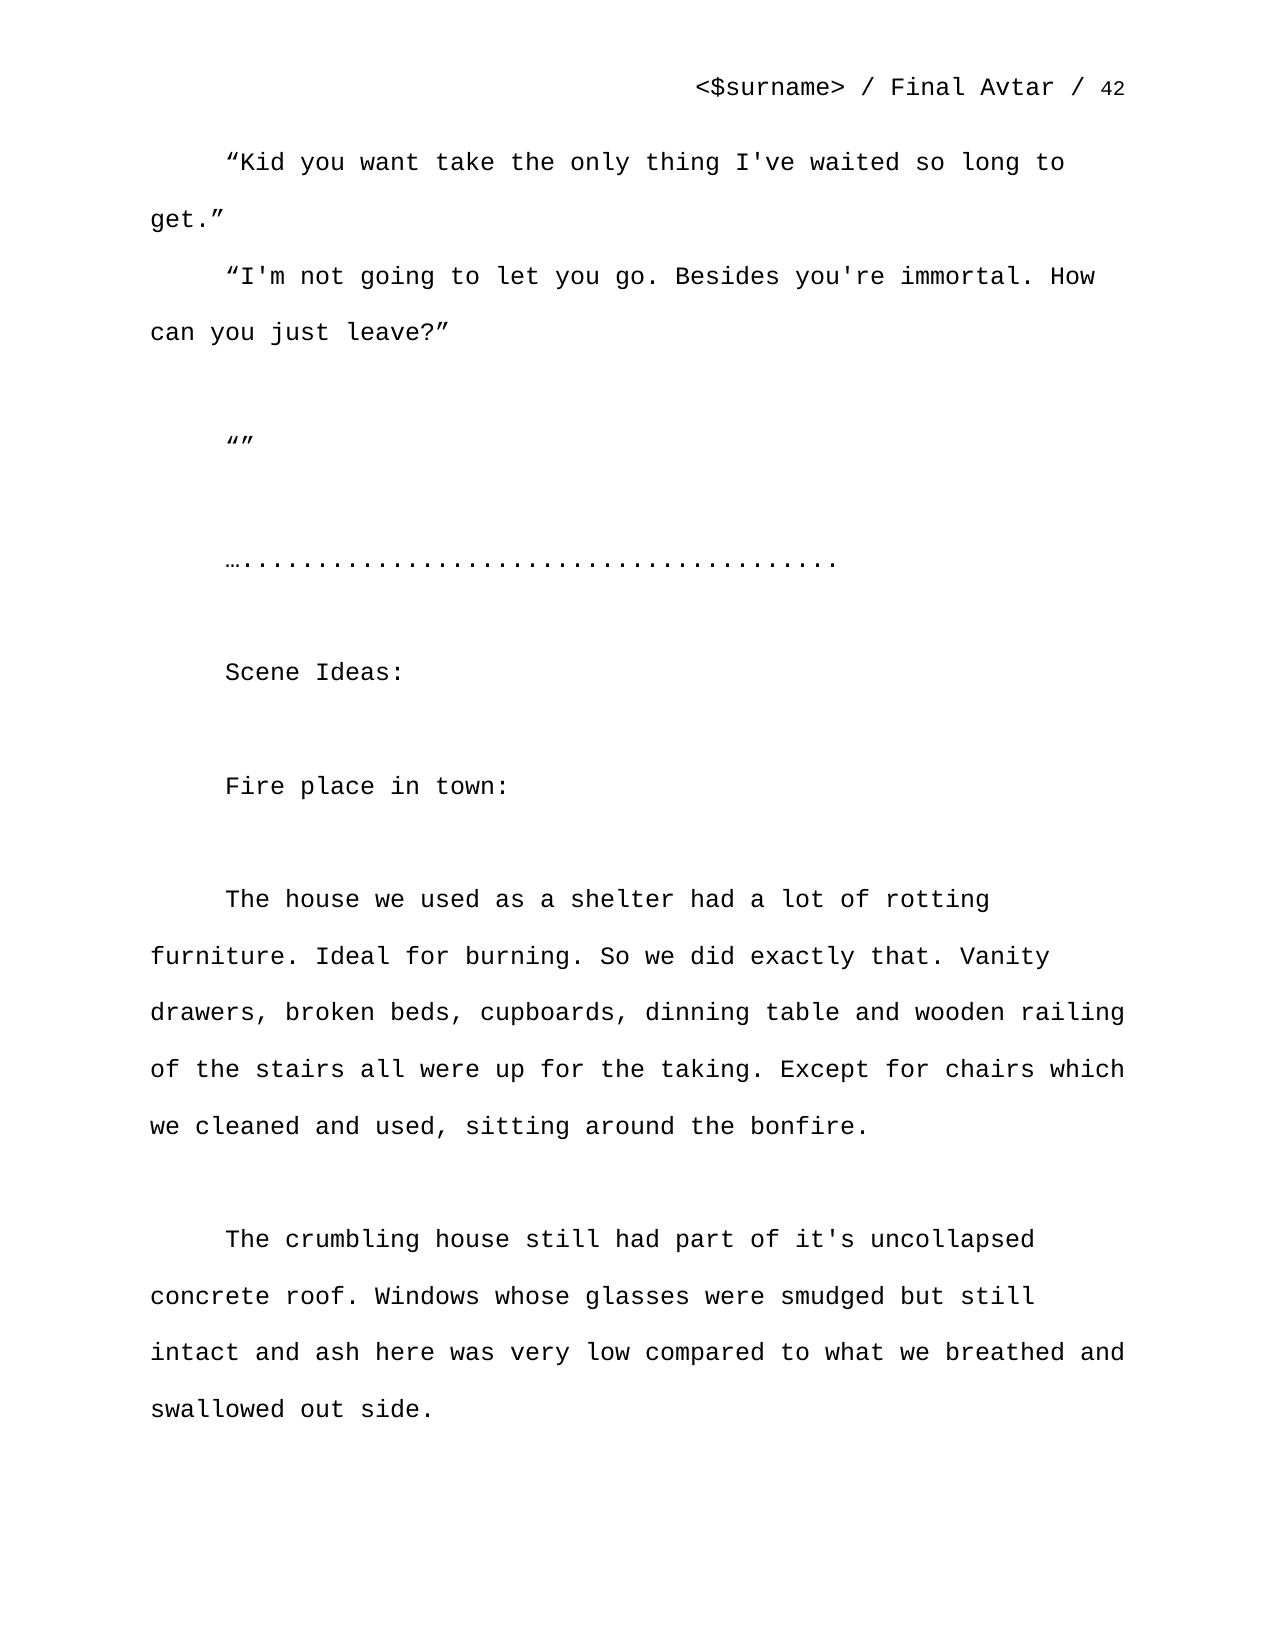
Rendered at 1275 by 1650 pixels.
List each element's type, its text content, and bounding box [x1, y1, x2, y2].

text The crumbling house still had part of it's uncollapsed concrete roof. Windows whose glasses were smudged but still intact and ash here was very low compared to what we breathed and swallowed out side. [150, 1227, 1125, 1425]
text The house we used as a shelter had a lot of rotting furniture. Ideal for burning. So we did exactly that. Vanity drawers, broken beds, cupboards, dinning table and wooden railing of the stairs all were up for the taking. Except for chairs which we cleaned and used, sitting around the bonfire. [150, 887, 1125, 1142]
text “” [150, 433, 1125, 462]
text Fire place in town: [150, 773, 1125, 802]
text “Kid you want take the only thing I've waited so long to get.” [150, 150, 1125, 235]
text “I'm not going to let you go. Besides you're immortal. How can you just leave?” [150, 263, 1125, 348]
text Scene Ideas: [150, 660, 1125, 688]
text …........................................ [150, 547, 1125, 575]
